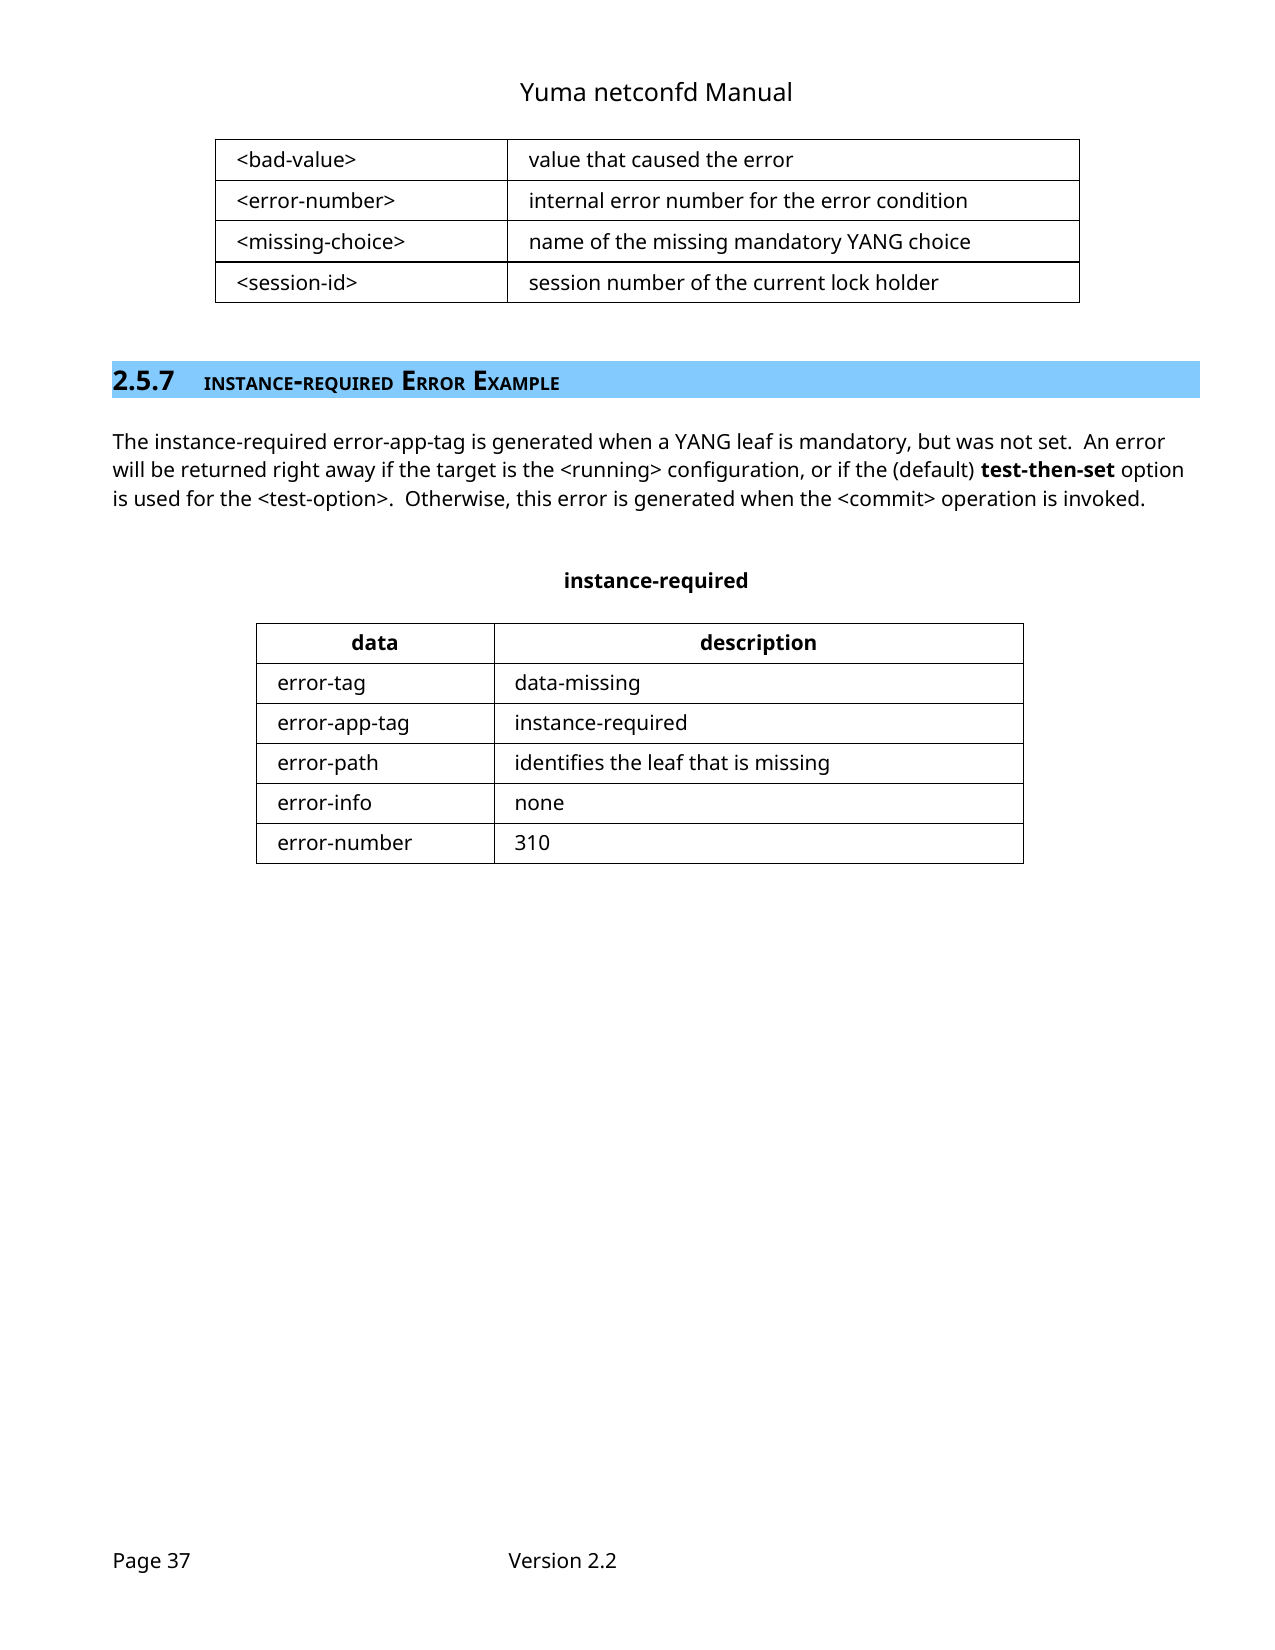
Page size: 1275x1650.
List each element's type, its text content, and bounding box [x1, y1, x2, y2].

subtitle instance-required Error Example [112, 361, 1200, 398]
table_header description [495, 624, 1023, 663]
table_cell identifies the leaf that is missing [495, 744, 1023, 783]
table_cell <missing-choice> [216, 221, 507, 261]
table_cell session number of the current lock holder [508, 263, 1079, 302]
table_cell <bad-value> [216, 140, 507, 179]
table_cell error-app-tag [257, 704, 494, 743]
table_cell value that caused the error [508, 140, 1079, 179]
table_cell internal error number for the error condition [508, 181, 1079, 220]
table_header data [257, 624, 494, 663]
table_cell error-number [257, 824, 494, 863]
table_cell 310 [495, 824, 1023, 863]
table_cell error-path [257, 744, 494, 783]
table_cell name of the missing mandatory YANG choice [508, 221, 1079, 261]
table_cell error-tag [257, 664, 494, 703]
subtitle instance-required [127, 566, 1185, 594]
table_cell error-info [257, 784, 494, 823]
table_cell instance-required [495, 704, 1023, 743]
table_cell <error-number> [216, 181, 507, 220]
table_cell data-missing [495, 664, 1023, 703]
table_cell <session-id> [216, 263, 507, 302]
text The instance-required error-app-tag is generated when a YANG leaf is mandatory, but was not set. An error will be returned right away if the target is the <running> configuration, or if the (default) test-then-set option is used for the <test-option>. Otherwise, this error is generated when the <commit> operation is invoked. [112, 427, 1200, 512]
table_cell none [495, 784, 1023, 823]
